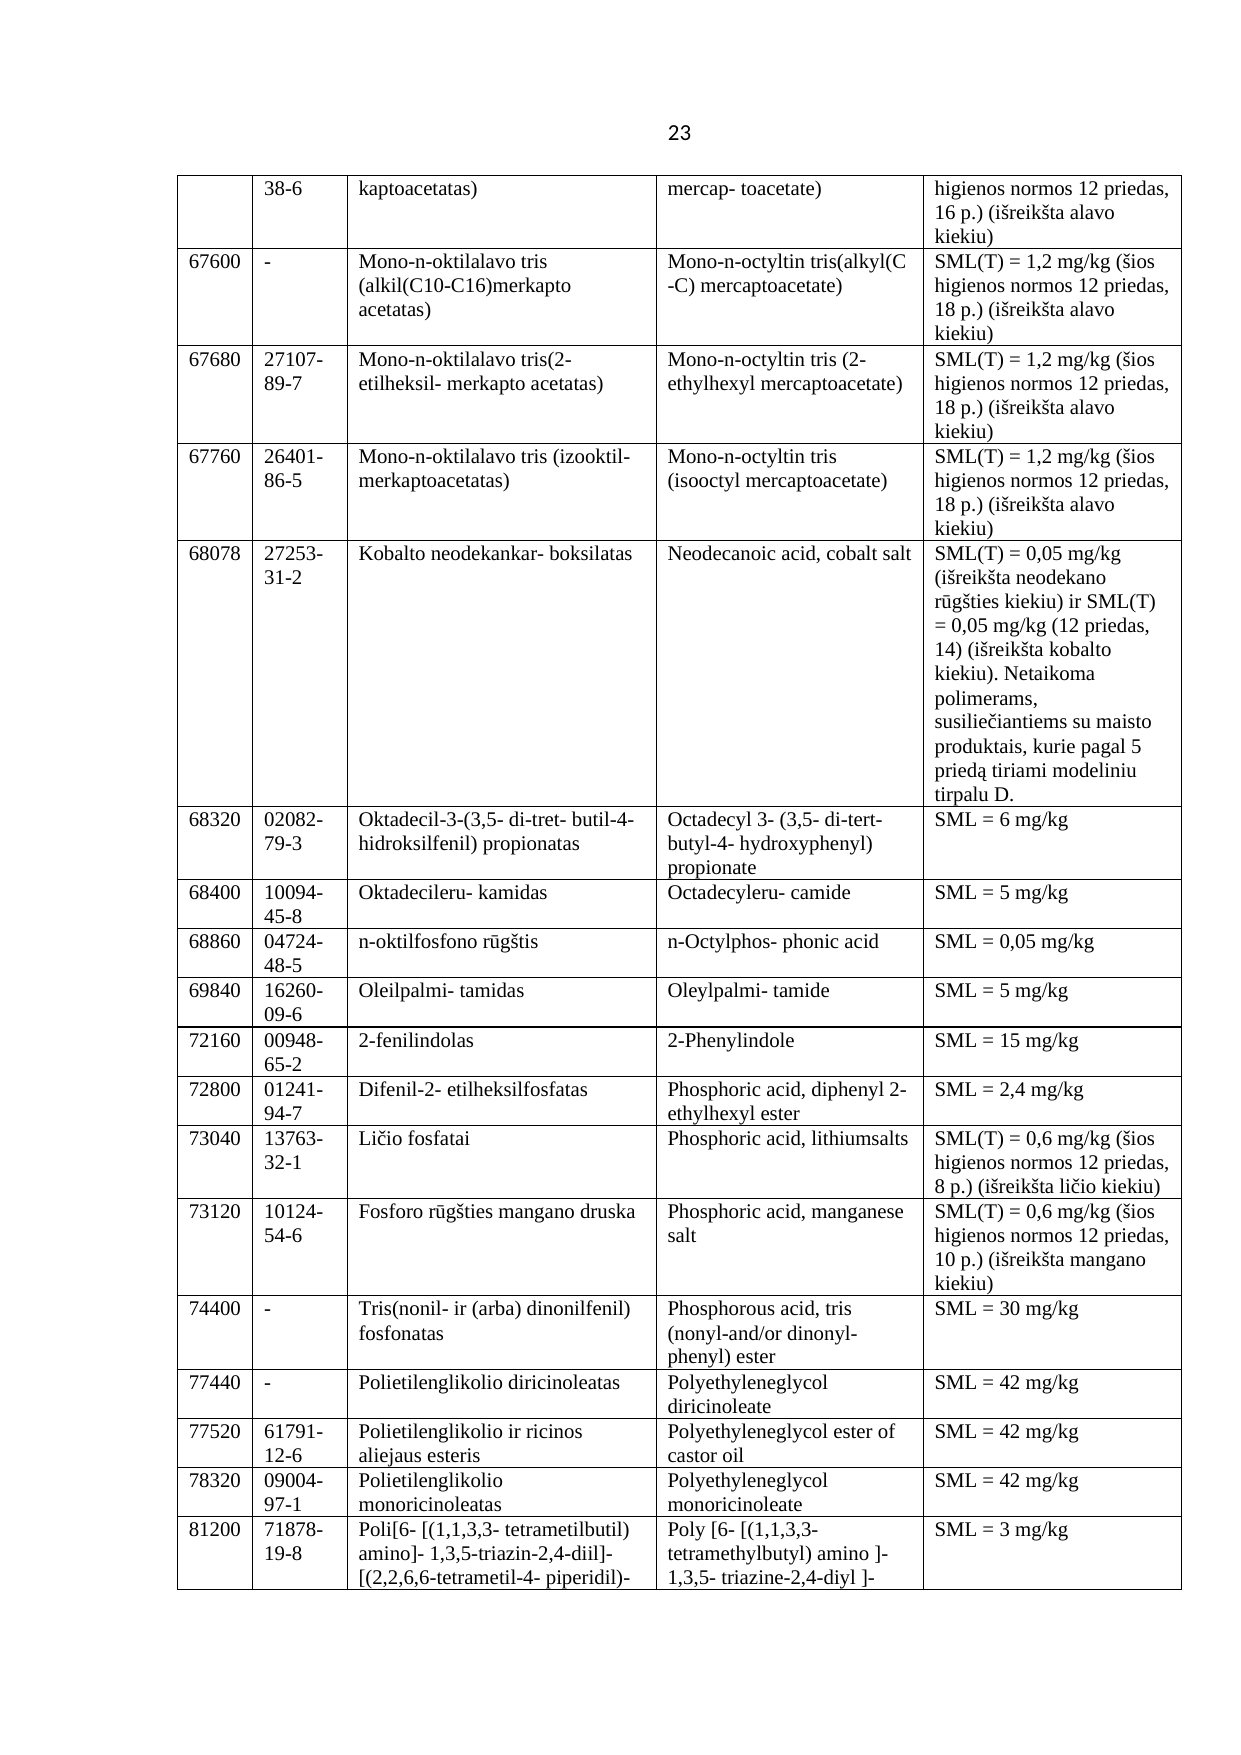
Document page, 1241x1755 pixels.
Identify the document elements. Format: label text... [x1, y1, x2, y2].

table_cell SML = 5 mg/kg [924, 978, 1181, 1026]
table_cell SML(T) = 0,05 mg/kg (išreikšta neodekano rūgšties kiekiu) ir SML(T) = 0,05 mg/kg (12 priedas, 14) (išreikšta kobalto kiekiu). Netaikoma polimerams, susiliečiantiems su maisto produktais, kurie pagal 5 priedą tiriami modeliniu tirpalu D. [924, 541, 1181, 806]
table_cell kaptoacetatas) [348, 176, 656, 248]
table_cell 27107-89-7 [253, 346, 347, 443]
table_cell 72160 [178, 1028, 252, 1076]
table_cell 69840 [178, 978, 252, 1026]
table_cell 68860 [178, 929, 252, 977]
table_cell Mono-n-octyltin tris (2-ethylhexyl mercaptoacetate) [657, 346, 923, 443]
table_cell Polietilenglikolio diricinoleatas [348, 1370, 656, 1418]
table_cell 78320 [178, 1468, 252, 1516]
table_cell SML = 2,4 mg/kg [924, 1077, 1181, 1125]
table_cell 72800 [178, 1077, 252, 1125]
table_cell Polyethyleneglycol ester of castor oil [657, 1419, 923, 1467]
table_cell 67760 [178, 444, 252, 540]
table_cell SML(T) = 1,2 mg/kg (šios higienos normos 12 priedas, 18 p.) (išreikšta alavo kiekiu) [924, 249, 1181, 345]
table_cell SML(T) = 1,2 mg/kg (šios higienos normos 12 priedas, 18 p.) (išreikšta alavo kiekiu) [924, 346, 1181, 443]
table_cell SML(T) = 1,2 mg/kg (šios higienos normos 12 priedas, 18 p.) (išreikšta alavo kiekiu) [924, 444, 1181, 540]
table_cell 77520 [178, 1419, 252, 1467]
table_cell 09004-97-1 [253, 1468, 347, 1516]
table_cell mercap- toacetate) [657, 176, 923, 248]
table_cell Oleilpalmi- tamidas [348, 978, 656, 1026]
table_cell 27253-31-2 [253, 541, 347, 806]
table_cell 04724-48-5 [253, 929, 347, 977]
table_cell Mono-n-octyltin tris(alkyl(C -C) mercaptoacetate) [657, 249, 923, 345]
table_cell Phosphorous acid, tris (nonyl-and/or dinonyl- phenyl) ester [657, 1296, 923, 1368]
table_cell Polietilenglikolio ir ricinos aliejaus esteris [348, 1419, 656, 1467]
table_cell - [253, 1296, 347, 1368]
table_cell Oktadecil-3-(3,5- di-tret- butil-4- hidroksilfenil) propionatas [348, 807, 656, 879]
table_cell 73120 [178, 1199, 252, 1295]
table_cell 13763-32-1 [253, 1126, 347, 1198]
table_cell 61791-12-6 [253, 1419, 347, 1467]
table_cell 01241-94-7 [253, 1077, 347, 1125]
table_cell Fosforo rūgšties mangano druska [348, 1199, 656, 1295]
table_cell Phosphoric acid, manganese salt [657, 1199, 923, 1295]
table_cell Mono-n-oktilalavo tris (izooktil- merkaptoacetatas) [348, 444, 656, 540]
table_cell SML = 15 mg/kg [924, 1028, 1181, 1076]
table_cell Neodecanoic acid, cobalt salt [657, 541, 923, 806]
table_cell Oleylpalmi- tamide [657, 978, 923, 1026]
table_cell Mono-n-octyltin tris (isooctyl mercaptoacetate) [657, 444, 923, 540]
table_cell 68078 [178, 541, 252, 806]
table_cell 67600 [178, 249, 252, 345]
table_cell 67680 [178, 346, 252, 443]
table_cell 81200 [178, 1517, 252, 1589]
table_cell 10094-45-8 [253, 880, 347, 928]
table_cell 38-6 [253, 176, 347, 248]
table_cell Oktadecileru- kamidas [348, 880, 656, 928]
table_cell Polyethyleneglycol monoricinoleate [657, 1468, 923, 1516]
table_cell SML = 0,05 mg/kg [924, 929, 1181, 977]
table_cell 71878-19-8 [253, 1517, 347, 1589]
table_cell 16260-09-6 [253, 978, 347, 1026]
table_cell Mono-n-oktilalavo tris (alkil(C10-C16)merkapto acetatas) [348, 249, 656, 345]
table_cell Polietilenglikolio monoricinoleatas [348, 1468, 656, 1516]
table_cell SML(T) = 0,6 mg/kg (šios higienos normos 12 priedas, 10 p.) (išreikšta mangano kiekiu) [924, 1199, 1181, 1295]
table_cell 26401-86-5 [253, 444, 347, 540]
table_cell Poli[6- [(1,1,3,3- tetrametilbutil) amino]- 1,3,5-triazin-2,4-diil]- [(2,2,6,6-tetrametil-4- piperidil)- [348, 1517, 656, 1589]
table_cell 2-fenilindolas [348, 1028, 656, 1076]
table_cell SML = 42 mg/kg [924, 1468, 1181, 1516]
table_cell Phosphoric acid, lithiumsalts [657, 1126, 923, 1198]
table_cell 74400 [178, 1296, 252, 1368]
table_cell SML = 5 mg/kg [924, 880, 1181, 928]
table_cell 00948-65-2 [253, 1028, 347, 1076]
table_cell [178, 176, 252, 248]
table_cell 02082-79-3 [253, 807, 347, 879]
table_cell Mono-n-oktilalavo tris(2- etilheksil- merkapto acetatas) [348, 346, 656, 443]
table_cell n-Octylphos- phonic acid [657, 929, 923, 977]
table_cell Phosphoric acid, diphenyl 2- ethylhexyl ester [657, 1077, 923, 1125]
table_cell n-oktilfosfono rūgštis [348, 929, 656, 977]
table_cell SML(T) = 0,6 mg/kg (šios higienos normos 12 priedas, 8 p.) (išreikšta ličio kiekiu) [924, 1126, 1181, 1198]
table_cell - [253, 249, 347, 345]
table_cell SML = 42 mg/kg [924, 1419, 1181, 1467]
table_cell Octadecyl 3- (3,5- di-tert-butyl-4- hydroxyphenyl) propionate [657, 807, 923, 879]
table_cell 73040 [178, 1126, 252, 1198]
table_cell Tris(nonil- ir (arba) dinonilfenil) fosfonatas [348, 1296, 656, 1368]
table_cell 10124-54-6 [253, 1199, 347, 1295]
table_cell SML = 42 mg/kg [924, 1370, 1181, 1418]
table_cell 2-Phenylindole [657, 1028, 923, 1076]
table_cell 77440 [178, 1370, 252, 1418]
table_cell Difenil-2- etilheksilfosfatas [348, 1077, 656, 1125]
table_cell Ličio fosfatai [348, 1126, 656, 1198]
table_cell SML = 3 mg/kg [924, 1517, 1181, 1589]
table_cell Poly [6- [(1,1,3,3- tetramethylbutyl) amino ]-1,3,5- triazine-2,4-diyl ]- [657, 1517, 923, 1589]
table_cell SML = 6 mg/kg [924, 807, 1181, 879]
table_cell Octadecyleru- camide [657, 880, 923, 928]
table_cell SML = 30 mg/kg [924, 1296, 1181, 1368]
table_cell 68400 [178, 880, 252, 928]
table_cell higienos normos 12 priedas, 16 p.) (išreikšta alavo kiekiu) [924, 176, 1181, 248]
table_cell Polyethyleneglycol diricinoleate [657, 1370, 923, 1418]
table_cell 68320 [178, 807, 252, 879]
table_cell - [253, 1370, 347, 1418]
table_cell Kobalto neodekankar- boksilatas [348, 541, 656, 806]
